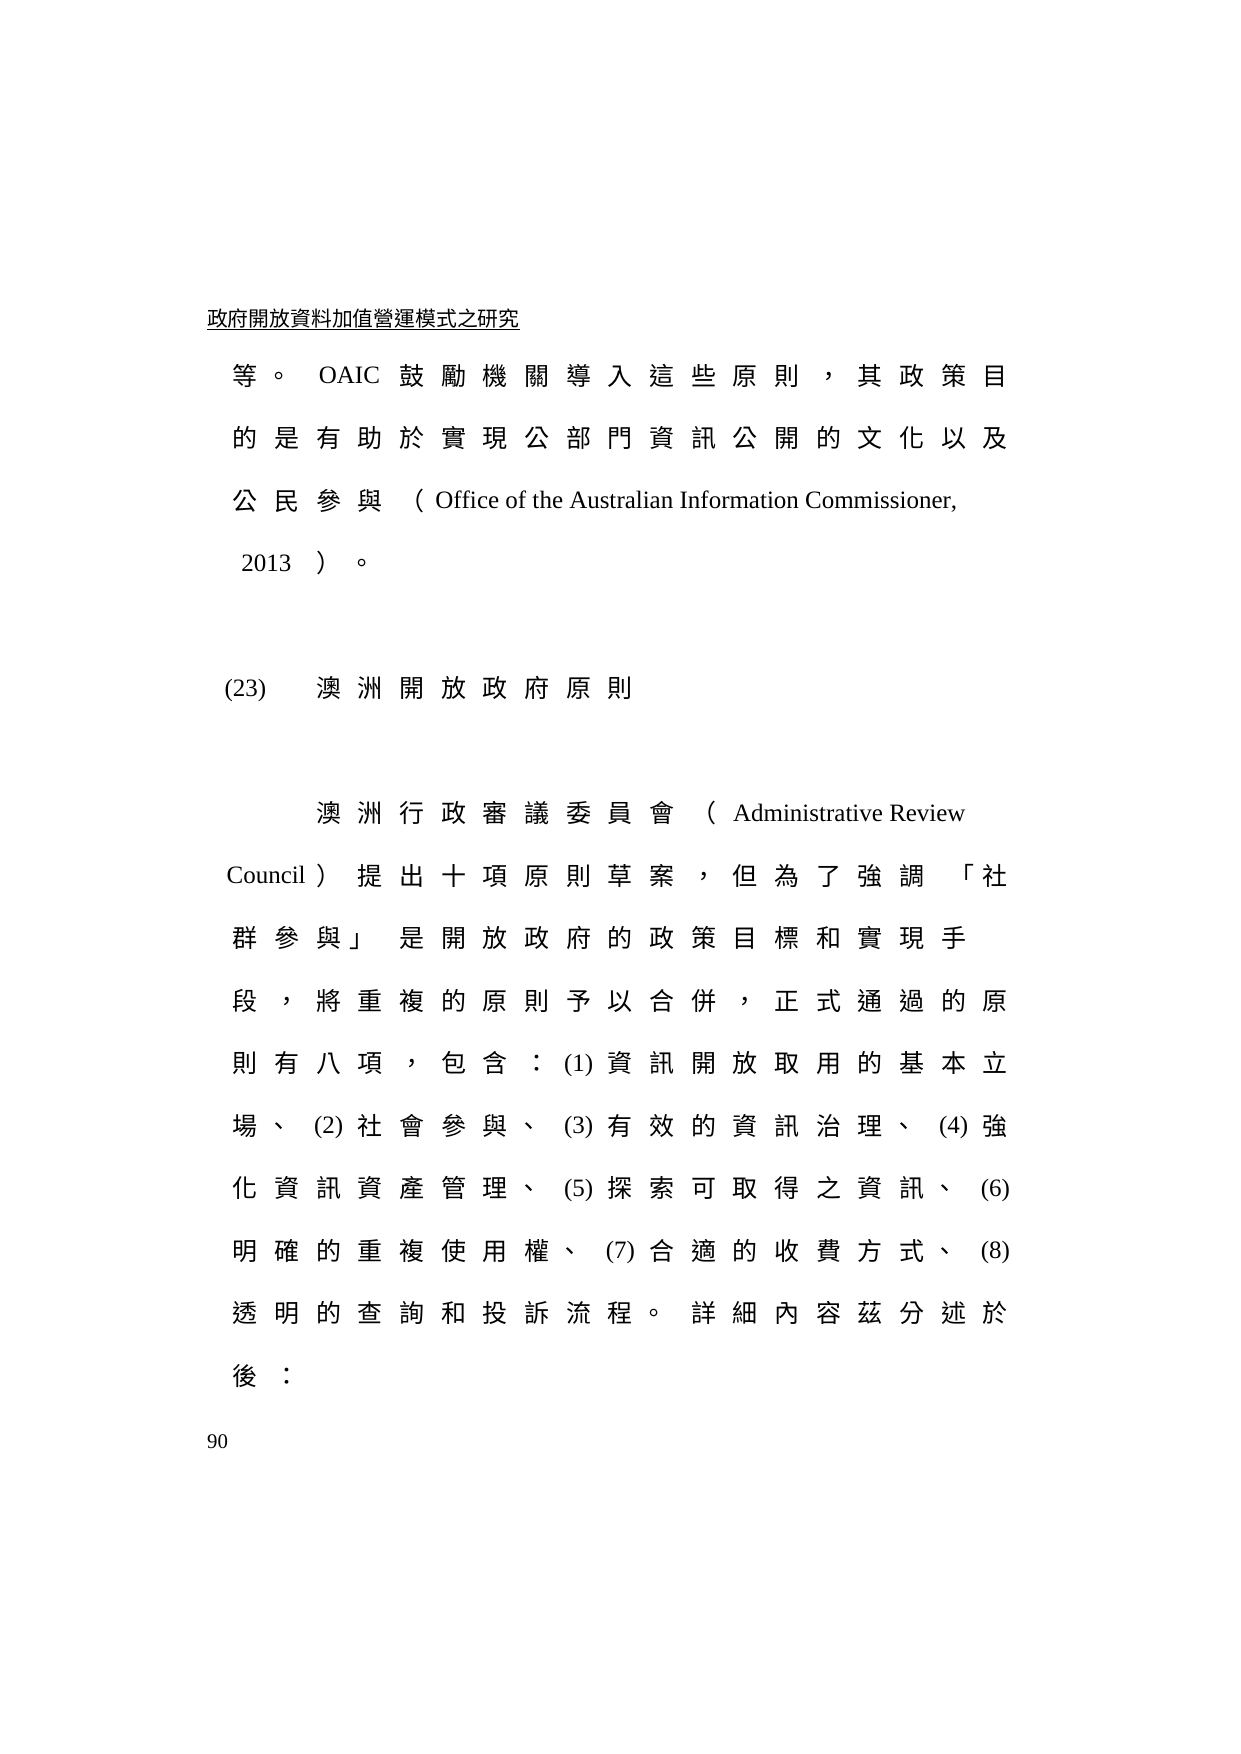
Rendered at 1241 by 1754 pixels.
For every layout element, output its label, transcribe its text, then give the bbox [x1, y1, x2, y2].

list 澳洲開放政府原則 [224, 645, 1016, 708]
text 澳洲行政審議委員會（Administrative Review Council）提出十項原則草案，但為了強調「社群參與」是開放政府的政策目標和實現手段，將重複的原則予以合併，正式通過的原則有八項，包含：(1)資訊開放取用的基本立場、(2)社會參與、(3)有效的資訊治理、(4)強化資訊資產管理、(5)探索可取得之資訊、(6)明確的重複使用權、(7)合適的收費方式、(8)透明的查詢和投訴流程。詳細內容茲分述於後： [224, 770, 1016, 1395]
text 等。OAIC鼓勵機關導入這些原則，其政策目的是有助於實現公部門資訊公開的文化以及公民參與（Office of the Australian Information Commissioner, 2013）。 [224, 333, 1016, 583]
